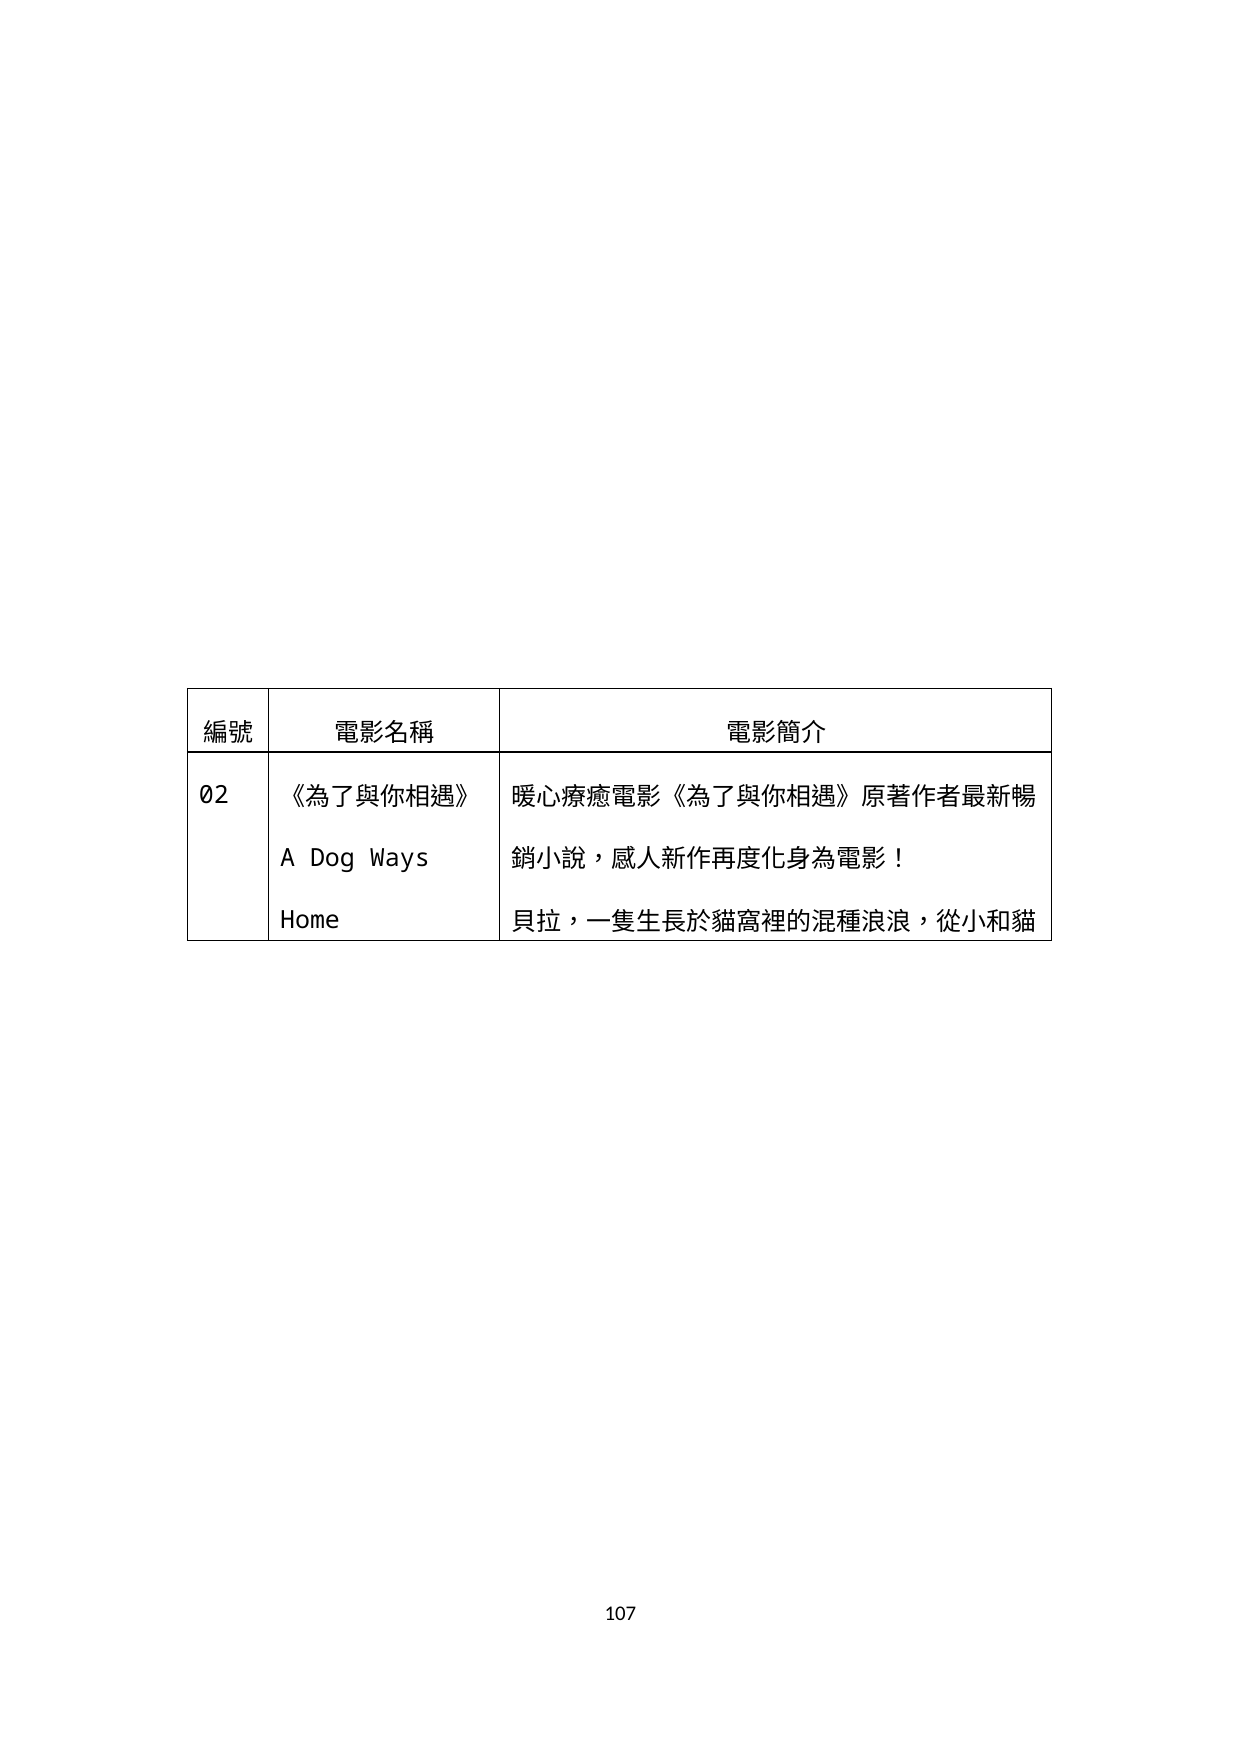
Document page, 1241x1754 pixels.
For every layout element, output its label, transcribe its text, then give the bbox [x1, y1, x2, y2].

table_cell 暖心療癒電影《為了與你相遇》原著作者最新暢銷小說，感人新作再度化身為電影！ 貝拉，一隻生長於貓窩裡的混種浪浪，從小和貓 [500, 753, 1051, 940]
table_header 電影簡介 [500, 689, 1051, 751]
table_cell 《為了與你相遇》 A Dog Ways Home [269, 753, 499, 940]
table_header 編號 [188, 689, 268, 751]
table_cell 02 [188, 753, 268, 940]
table_header 電影名稱 [269, 689, 499, 751]
